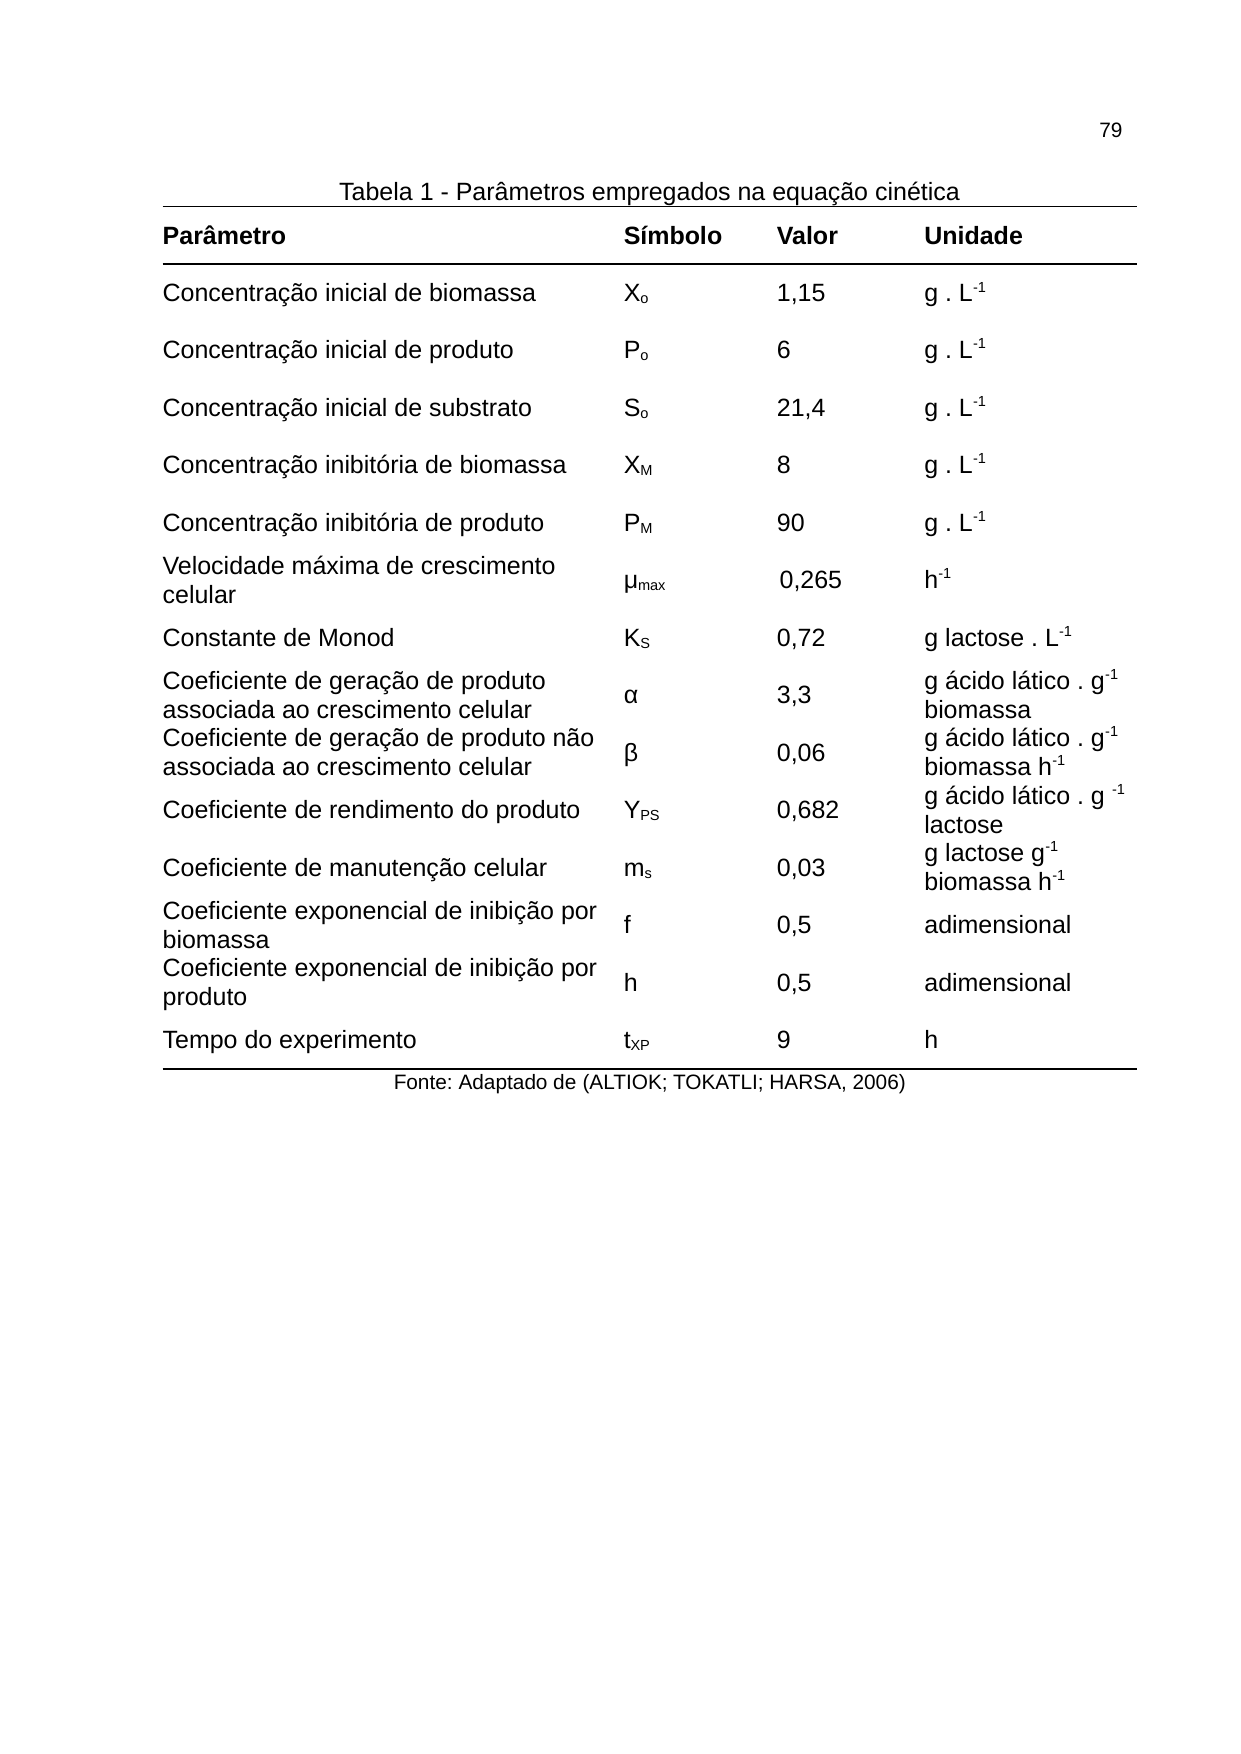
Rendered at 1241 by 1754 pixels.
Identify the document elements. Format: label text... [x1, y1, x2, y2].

table_cell μmax [624, 551, 777, 608]
table_header Unidade [924, 207, 1137, 263]
table_cell f [624, 896, 777, 953]
table_cell Tempo do experimento [163, 1011, 623, 1068]
table_cell Xo [624, 265, 777, 321]
table_cell α [624, 666, 777, 723]
table_cell Coeficiente de manutenção celular [163, 838, 623, 896]
table_cell Coeficiente de rendimento do produto [163, 781, 623, 838]
table_cell YPS [624, 781, 777, 838]
text Fonte: Adaptado de (ALTIOK; TOKATLI; HARSA, 2006) [177, 1070, 1122, 1094]
table_cell XM [624, 436, 777, 493]
table_cell 1,15 [777, 265, 924, 321]
table_cell Velocidade máxima de crescimento celular [163, 551, 623, 608]
table_cell 6 [777, 321, 924, 378]
table_cell ms [624, 838, 777, 896]
table_cell 3,3 [777, 666, 924, 723]
table_cell g . L-1 [924, 378, 1137, 436]
table_cell Constante de Monod [163, 608, 623, 666]
table_header Símbolo [624, 207, 777, 263]
table_cell Concentração inibitória de produto [163, 493, 623, 551]
table_header Parâmetro [163, 207, 623, 263]
table_cell Concentração inicial de substrato [163, 378, 623, 436]
table_cell tXP [624, 1011, 777, 1068]
table_cell 21,4 [777, 378, 924, 436]
table_cell g . L-1 [924, 265, 1137, 321]
table_cell Concentração inicial de produto [163, 321, 623, 378]
table_cell 0,5 [777, 896, 924, 953]
table_cell h [624, 953, 777, 1011]
table_cell Coeficiente de geração de produto não associada ao crescimento celular [163, 723, 623, 781]
table_cell A0,265 [777, 551, 924, 608]
table_cell 0,03 [777, 838, 924, 896]
table_cell Po [624, 321, 777, 378]
table_cell 0,72 [777, 608, 924, 666]
table_cell 0,5 [777, 953, 924, 1011]
table_cell 0,682 [777, 781, 924, 838]
table_cell 9 [777, 1011, 924, 1068]
table_cell So [624, 378, 777, 436]
table_cell g lactose g-1 biomassa h-1 [924, 838, 1137, 896]
table_cell g ácido lático . g-1 biomassa [924, 666, 1137, 723]
table_cell g ácido lático . g-1 biomassa h-1 [924, 723, 1137, 781]
table_cell KS [624, 608, 777, 666]
table_cell g . L-1 [924, 321, 1137, 378]
table_cell h [924, 1011, 1137, 1068]
table_cell 8 [777, 436, 924, 493]
table_cell β [624, 723, 777, 781]
table_cell g . L-1 [924, 436, 1137, 493]
table_cell g . L-1 [924, 493, 1137, 551]
table_cell Coeficiente de geração de produto associada ao crescimento celular [163, 666, 623, 723]
table_cell g lactose . L-1 [924, 608, 1137, 666]
table_cell Concentração inicial de biomassa [163, 265, 623, 321]
table_cell adimensional [924, 896, 1137, 953]
table_cell adimensional [924, 953, 1137, 1011]
table_header Valor [777, 207, 924, 263]
table_cell h-1 [924, 551, 1137, 608]
table_cell Coeficiente exponencial de inibição por biomassa [163, 896, 623, 953]
table_cell g ácido lático . g -1 lactose [924, 781, 1137, 838]
table_cell PM [624, 493, 777, 551]
table_cell Concentração inibitória de biomassa [163, 436, 623, 493]
table_cell 0,06 [777, 723, 924, 781]
table_cell 90 [777, 493, 924, 551]
table_cell Coeficiente exponencial de inibição por produto [163, 953, 623, 1011]
text Tabela 1 - Parâmetros empregados na equação cinética [177, 177, 1122, 206]
